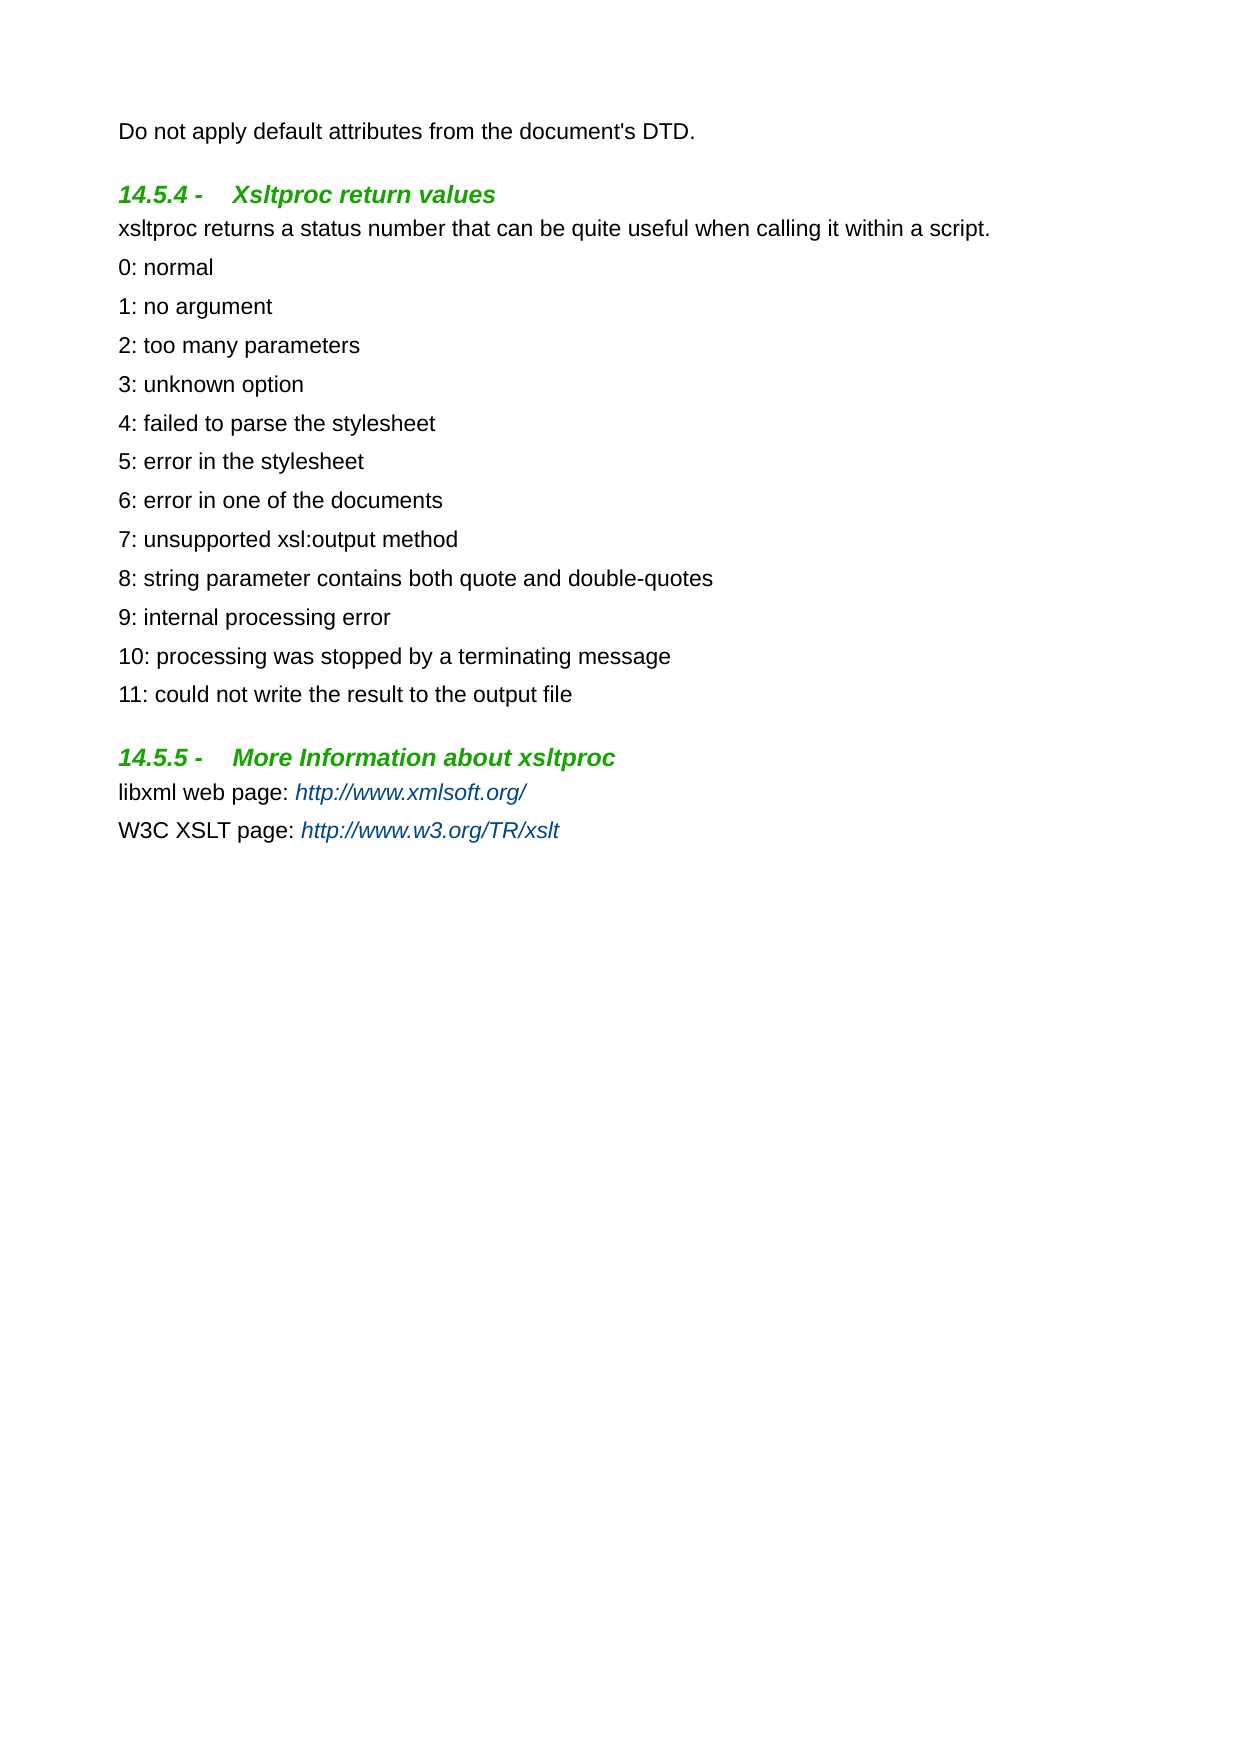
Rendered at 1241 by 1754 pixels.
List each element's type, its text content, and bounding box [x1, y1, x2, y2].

text 2: too many parameters [118, 332, 1122, 358]
text libxml web page: http://www.xmlsoft.org/ [118, 778, 1122, 805]
text 6: error in one of the documents [118, 487, 1122, 513]
text 3: unknown option [118, 371, 1122, 397]
subtitle Xsltproc return values [118, 180, 1122, 209]
text 7: unsupported xsl:output method [118, 526, 1122, 552]
text 0: normal [118, 254, 1122, 280]
text 11: could not write the result to the output file [118, 681, 1122, 708]
text 10: processing was stopped by a terminating message [118, 643, 1122, 669]
text W3C XSLT page: http://www.w3.org/TR/xslt [118, 817, 1122, 844]
text 4: failed to parse the stylesheet [118, 409, 1122, 436]
text 8: string parameter contains both quote and double-quotes [118, 565, 1122, 591]
text 9: internal processing error [118, 604, 1122, 630]
text 1: no argument [118, 293, 1122, 319]
text 5: error in the stylesheet [118, 448, 1122, 475]
text Do not apply default attributes from the document's DTD. [118, 118, 1122, 144]
text xsltproc returns a status number that can be quite useful when calling it within a script. [118, 215, 1122, 242]
subtitle More Information about xsltproc [118, 743, 1122, 772]
